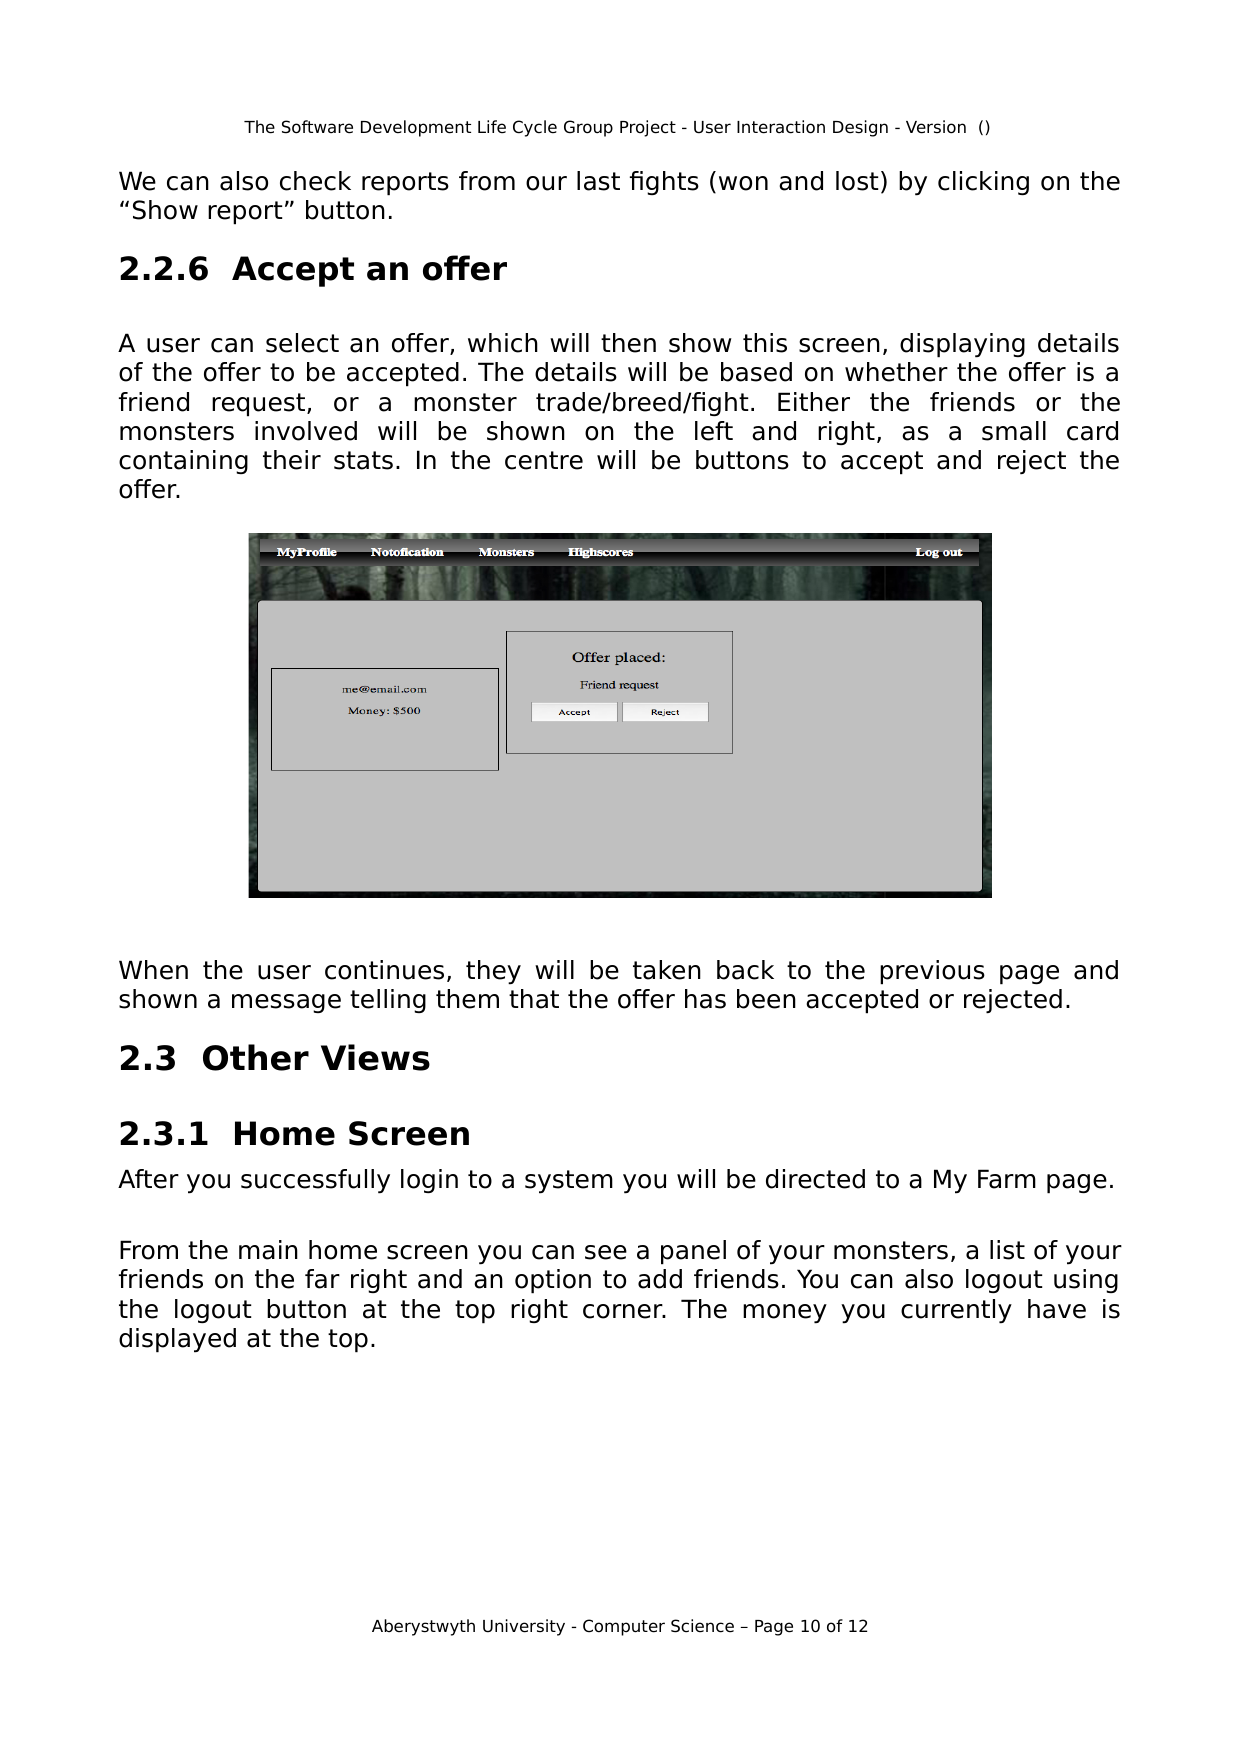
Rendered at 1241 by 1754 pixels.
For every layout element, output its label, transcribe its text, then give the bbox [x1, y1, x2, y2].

text A user can select an offer, which will then show this screen, displaying details of the offer to be accepted. The details will be based on whether the offer is a friend request, or a monster trade/breed/fight. Either the friends or the monsters involved will be shown on the left and right, as a small card containing their stats. In the centre will be buttons to accept and reject the offer. [118, 329, 1122, 504]
text After you successfully login to a system you will be directed to a My Farm page. [118, 1166, 1122, 1195]
text We can also check reports from our last fights (won and lost) by clicking on the “Show report” button. [118, 167, 1122, 225]
subtitle Home Screen [118, 1116, 1122, 1153]
text When the user continues, they will be taken back to the previous page and shown a message telling them that the offer has been accepted or rejected. [118, 956, 1122, 1014]
picture [248, 533, 992, 898]
text From the main home screen you can see a panel of your monsters, a list of your friends on the far right and an option to add friends. You can also logout using the logout button at the top right corner. The money you currently have is displayed at the top. [118, 1236, 1122, 1353]
subtitle Other Views [118, 1039, 1122, 1078]
subtitle Accept an offer [118, 250, 1122, 288]
